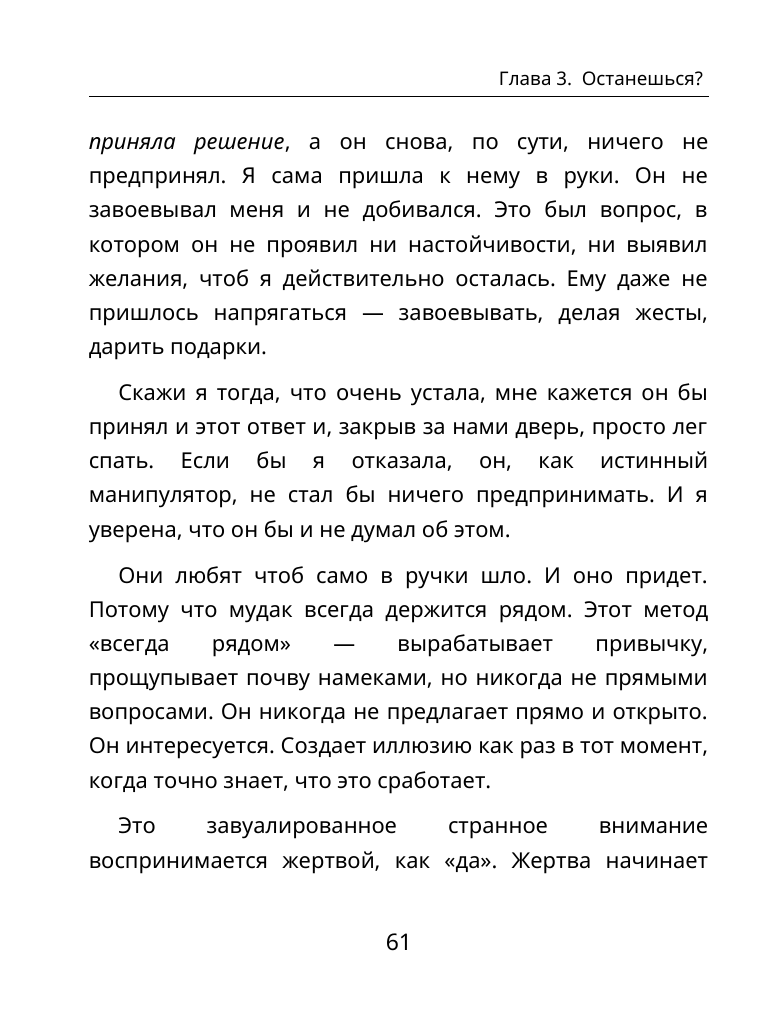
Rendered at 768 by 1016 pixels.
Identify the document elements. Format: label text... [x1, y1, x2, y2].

text Они любят чтоб само в ручки шло. И оно придет. Потому что мудак всегда держится рядом. Этот метод «всегда рядом» — вырабатывает привычку, прощупывает почву намеками, но никогда не прямыми вопросами. Он никогда не предлагает прямо и открыто. Он интересуется. Создает иллюзию как раз в тот момент, когда точно знает, что это сработает. [88, 559, 709, 794]
text Это завуалированное странное внимание воспринимается жертвой, как «да». Жертва начинает [88, 811, 709, 874]
text Скажи я тогда, что очень устала, мне кажется он бы принял и этот ответ и, закрыв за нами дверь, просто лег спать. Если бы я отказала, он, как истинный манипулятор, не стал бы ничего предпринимать. И я уверена, что он бы и не думал об этом. [88, 377, 709, 543]
text приняла решение, а он снова, по сути, ничего не предпринял. Я сама пришла к нему в руки. Он не завоевывал меня и не добивался. Это был вопрос, в котором он не проявил ни настойчивости, ни выявил желания, чтоб я действительно осталась. Ему даже не пришлось напрягаться — завоевывать, делая жесты, дарить подарки. [88, 126, 709, 361]
